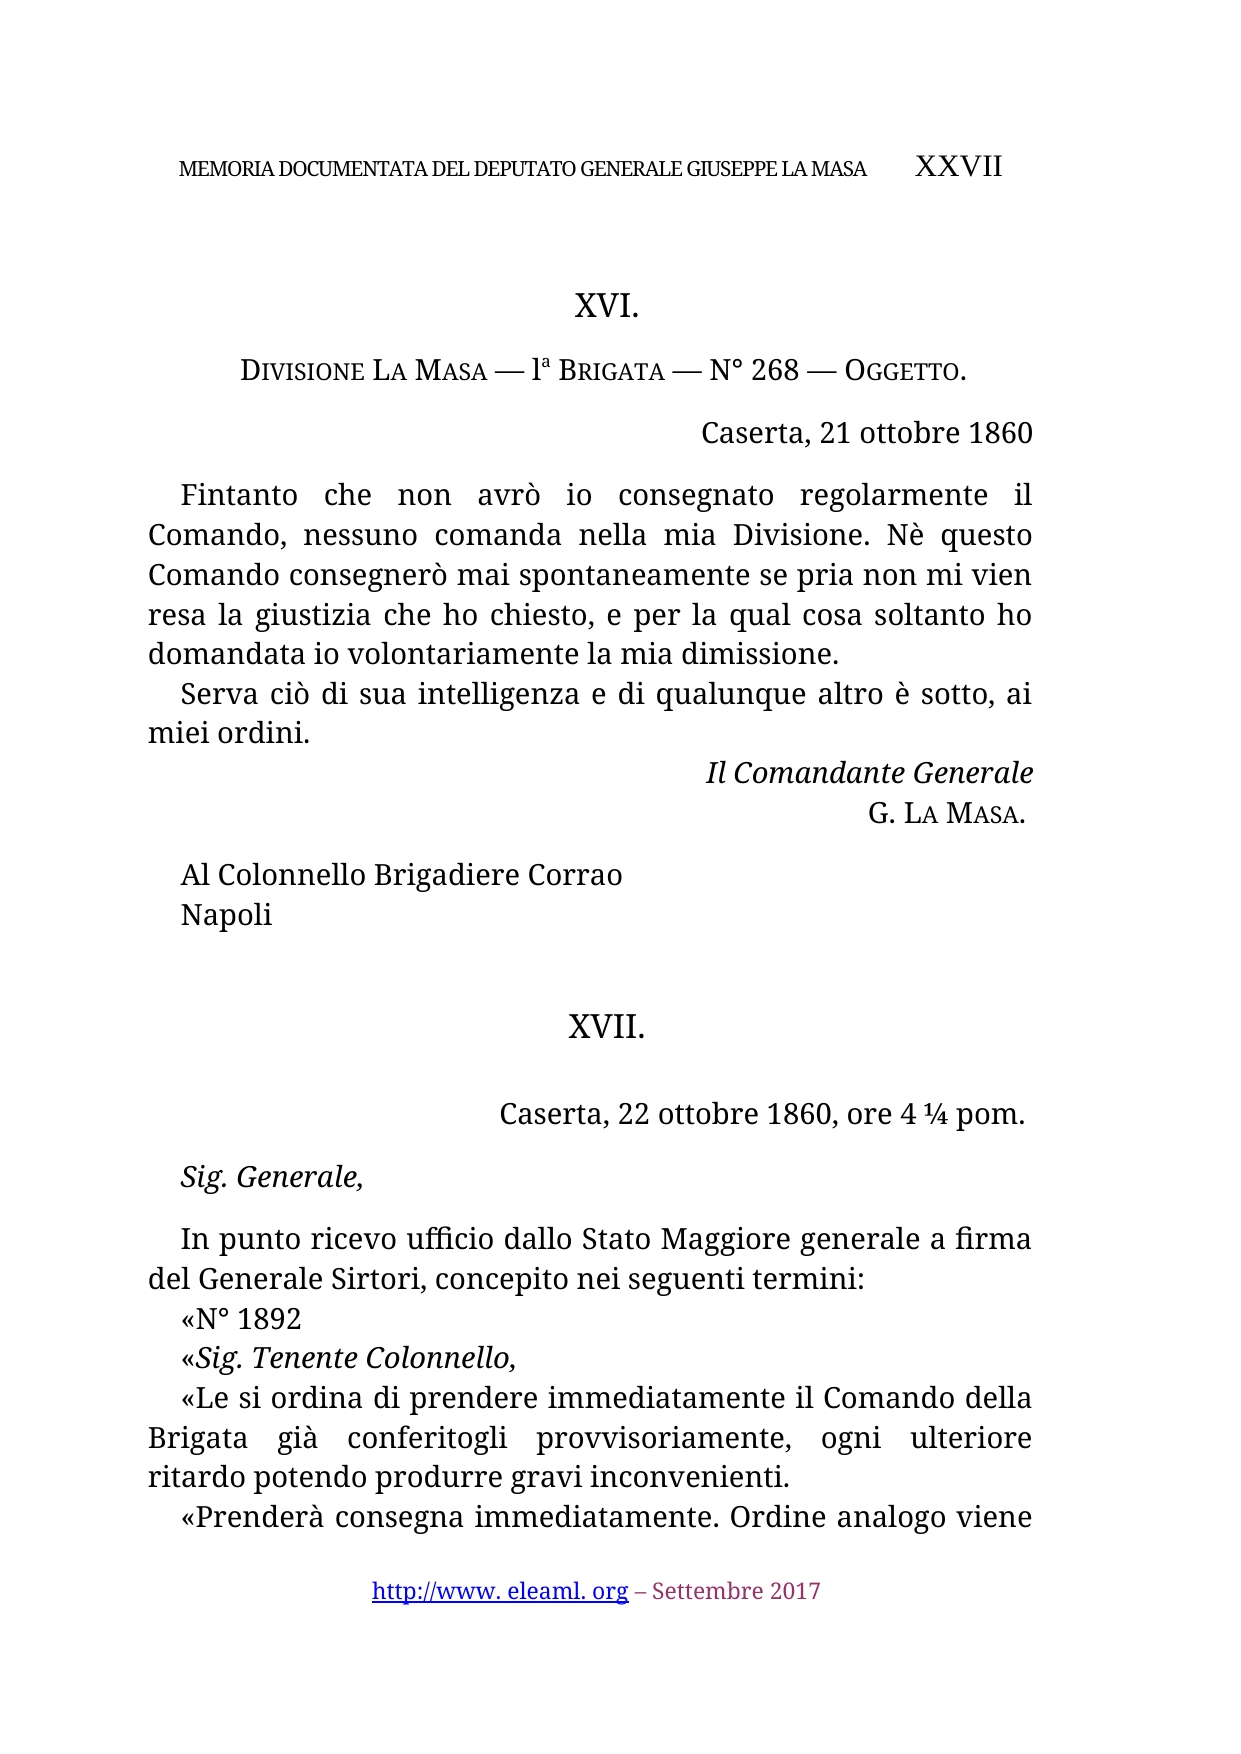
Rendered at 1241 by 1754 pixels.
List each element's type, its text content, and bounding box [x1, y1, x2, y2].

text Fintanto che non avrò io consegnato regolarmente il Comando, nessuno comanda nella mia Divisione. Nè questo Comando consegnerò mai spontaneamente se pria non mi vien resa la giustizia che ho chiesto, e per la qual cosa soltanto ho domandata io volontariamente la mia dimissione. [148, 475, 1033, 673]
text In punto ricevo ufficio dallo Stato Maggiore generale a firma del Generale Sirtori, concepito nei seguenti termini: [148, 1218, 1033, 1298]
text XVI. [148, 281, 1033, 327]
text «Sig. Tenente Colonnello, [148, 1338, 1033, 1377]
text «N° 1892 [148, 1298, 1033, 1338]
text Caserta, 22 ottobre 1860, ore 4 ¼ pom. [148, 1093, 1033, 1133]
text «Le si ordina di prendere immediatamente il Comando della Brigata già conferitogli provvisoriamente, ogni ulteriore ritardo potendo produrre gravi inconvenienti. [148, 1377, 1033, 1496]
text Divisione La Masa — la Brigata — N° 268 — Oggetto. [148, 350, 1033, 389]
text Caserta, 21 ottobre 1860 [148, 412, 1033, 452]
text Sig. Generale, [148, 1156, 1033, 1196]
text G. La Masa. [148, 792, 1033, 832]
text «Prenderà consegna immediatamente. Ordine analogo viene [148, 1496, 1033, 1536]
text XVII. [148, 1002, 1033, 1048]
text Napoli [148, 894, 1033, 934]
text Il Comandante Generale [148, 752, 1033, 792]
text Al Colonnello Brigadiere Corrao [148, 855, 1033, 894]
text Serva ciò di sua intelligenza e di qualunque altro è sotto, ai miei ordini. [148, 673, 1033, 752]
